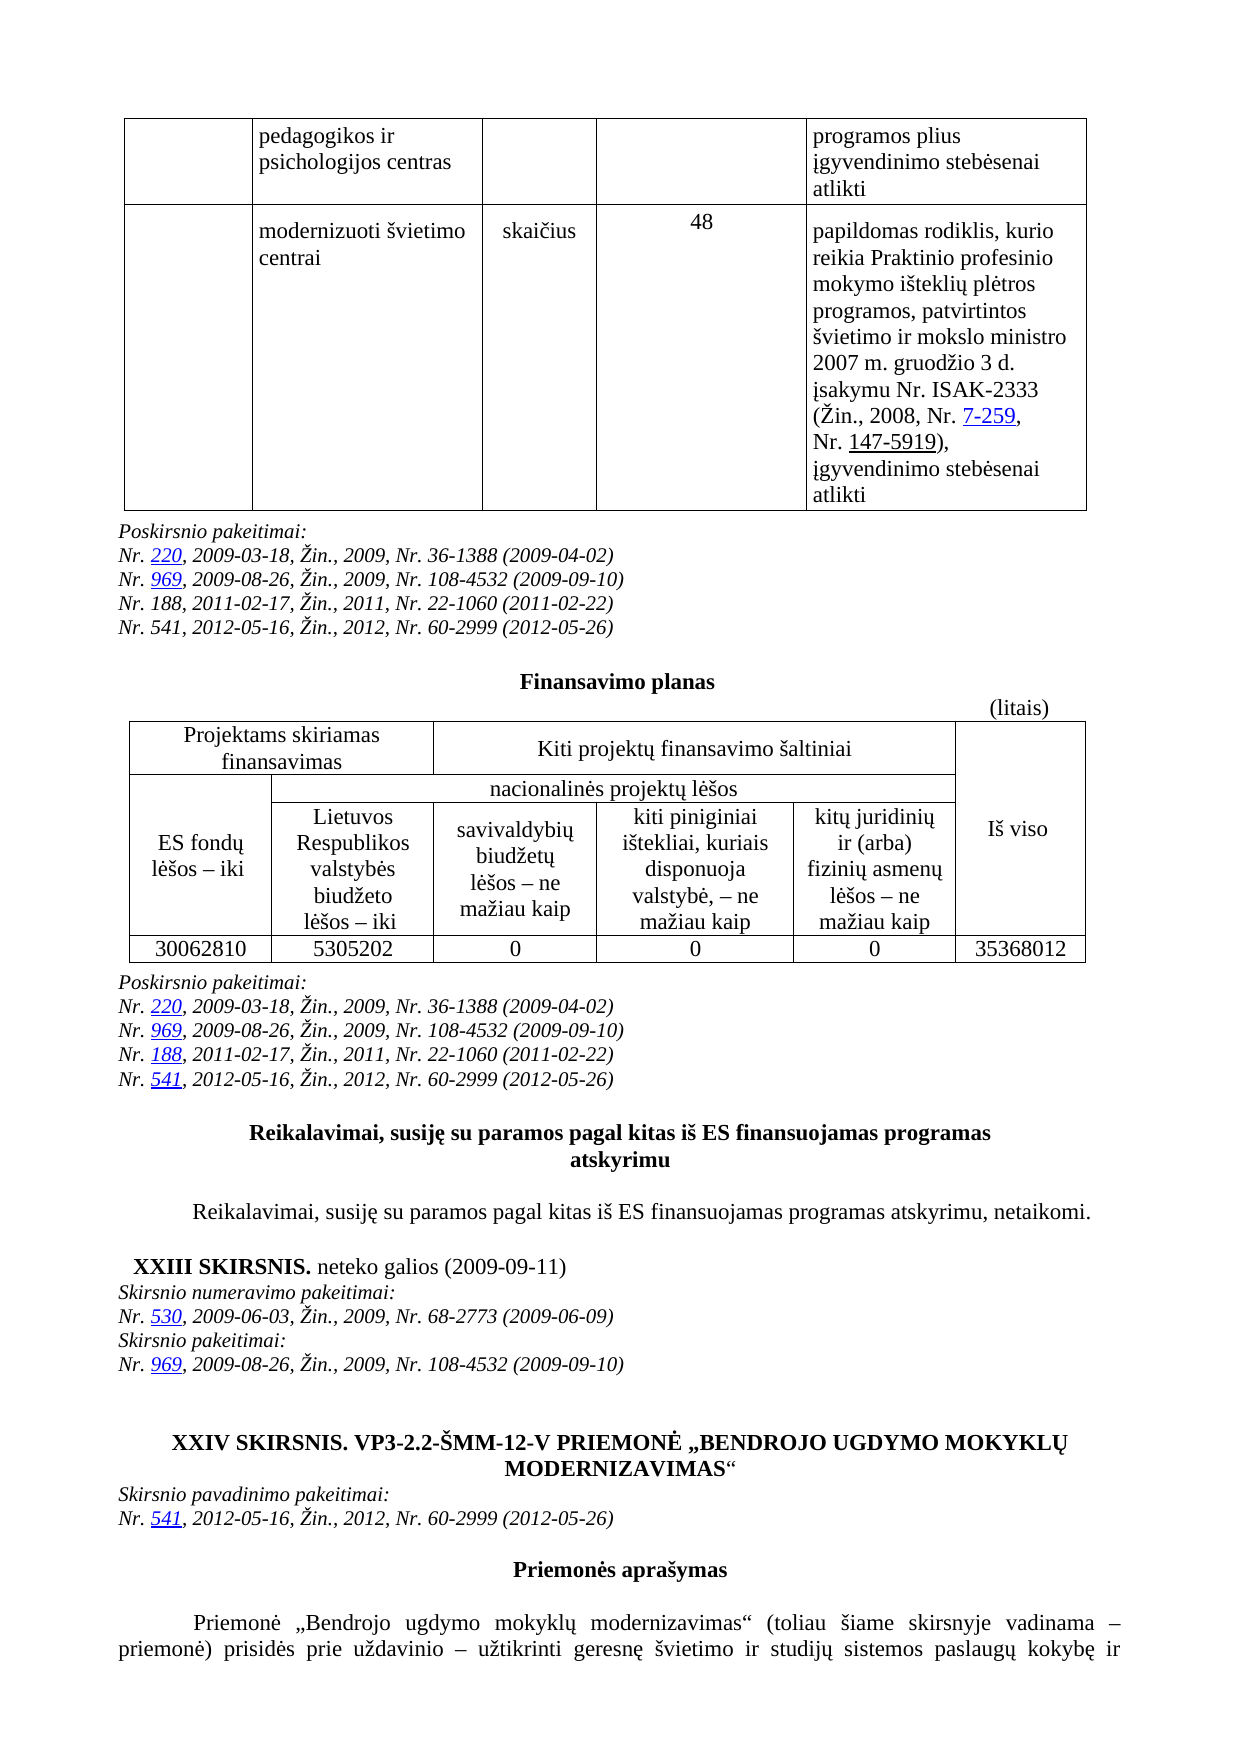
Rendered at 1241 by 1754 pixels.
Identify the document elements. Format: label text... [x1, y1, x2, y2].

table_cell 48 [597, 205, 806, 510]
table_header Kiti projektų finansavimo šaltiniai [434, 722, 955, 774]
table_cell [125, 119, 252, 204]
text Nr. 969, 2009-08-26, Žin., 2009, Nr. 108-4532 (2009-09-10) [118, 1352, 1122, 1376]
table_header Projektams skiriamas finansavimas [130, 722, 433, 774]
text Priemonės aprašymas [118, 1556, 1122, 1582]
text Skirsnio numeravimo pakeitimai: [118, 1280, 1122, 1304]
table_cell 0 [794, 936, 955, 962]
table_cell modernizuoti švietimo centrai [253, 205, 482, 510]
text XXIII SKIRSNIS. neteko galios (2009-09-11) [118, 1253, 1122, 1280]
text Priemonė „Bendrojo ugdymo mokyklų modernizavimas“ (toliau šiame skirsnyje vadinama – priemonė) prisidės prie uždavinio – užtikrinti geresnę švietimo ir studijų sistemos paslaugų kokybę ir [118, 1609, 1122, 1661]
text Nr. 220, 2009-03-18, Žin., 2009, Nr. 36-1388 (2009-04-02) [118, 994, 1122, 1018]
table_cell [483, 119, 596, 204]
text (litais) [118, 694, 1122, 721]
text Nr. 188, 2011-02-17, Žin., 2011, Nr. 22-1060 (2011-02-22) [118, 591, 1122, 615]
table_cell kiti piniginiai ištekliai, kuriais disponuoja valstybė, – ne mažiau kaip [597, 803, 793, 934]
table_cell 0 [434, 936, 596, 962]
table_cell 5305202 [272, 936, 433, 962]
table_header Iš viso [956, 722, 1085, 934]
text Reikalavimai, susiję su paramos pagal kitas iš ES finansuojamas programas atskyrimu [118, 1119, 1122, 1172]
text Nr. 188, 2011-02-17, Žin., 2011, Nr. 22-1060 (2011-02-22) [118, 1042, 1122, 1066]
table_cell Lietuvos Respublikos valstybės biudžeto lėšos – iki [272, 803, 433, 934]
text Nr. 969, 2009-08-26, Žin., 2009, Nr. 108-4532 (2009-09-10) [118, 567, 1122, 591]
text Poskirsnio pakeitimai: [118, 519, 1122, 543]
text XXIV SKirsnis. VP3-2.2-ŠMM-12-V PRIEMONĖ „BENDROJO UGDYMO MOKYKLŲ MODERNIZAVIMAS“ [118, 1429, 1122, 1482]
table_cell kitų juridinių ir (arba) fizinių asmenų lėšos – ne mažiau kaip [794, 803, 955, 934]
text Skirsnio pakeitimai: [118, 1328, 1122, 1352]
table_cell [597, 119, 806, 204]
text Nr. 969, 2009-08-26, Žin., 2009, Nr. 108-4532 (2009-09-10) [118, 1018, 1122, 1042]
text Reikalavimai, susiję su paramos pagal kitas iš ES finansuojamas programas atskyrimu, netaikomi. [118, 1198, 1122, 1225]
text Nr. 530, 2009-06-03, Žin., 2009, Nr. 68-2773 (2009-06-09) [118, 1304, 1122, 1328]
text Skirsnio pavadinimo pakeitimai: [118, 1482, 1122, 1506]
table_cell 30062810 [130, 936, 271, 962]
table_cell programos plius įgyvendinimo stebėsenai atlikti [807, 119, 1086, 204]
table_cell [125, 205, 252, 510]
table_cell nacionalinės projektų lėšos [272, 775, 955, 802]
text Nr. 541, 2012-05-16, Žin., 2012, Nr. 60-2999 (2012-05-26) [118, 1066, 1122, 1091]
table_cell papildomas rodiklis, kurio reikia Praktinio profesinio mokymo išteklių plėtros programos, patvirtintos švietimo ir mokslo ministro 2007 m. gruodžio 3 d. įsakymu Nr. ISAK-2333 (Žin., 2008, Nr. 7-259, Nr. 147-5919), įgyvendinimo stebėsenai atlikti [807, 205, 1086, 510]
table_cell pedagogikos ir psichologijos centras [253, 119, 482, 204]
text Nr. 541, 2012-05-16, Žin., 2012, Nr. 60-2999 (2012-05-26) [118, 615, 1122, 639]
table_cell 35368012 [956, 936, 1085, 962]
table_cell savivaldybių biudžetų lėšos – ne mažiau kaip [434, 803, 596, 934]
table_cell 0 [597, 936, 793, 962]
text Poskirsnio pakeitimai: [118, 970, 1122, 994]
text Nr. 220, 2009-03-18, Žin., 2009, Nr. 36-1388 (2009-04-02) [118, 543, 1122, 567]
text Nr. 541, 2012-05-16, Žin., 2012, Nr. 60-2999 (2012-05-26) [118, 1506, 1122, 1530]
text Finansavimo planas [118, 668, 1122, 694]
table_cell skaičius [483, 205, 596, 510]
table_cell ES fondų lėšos – iki [130, 775, 271, 934]
